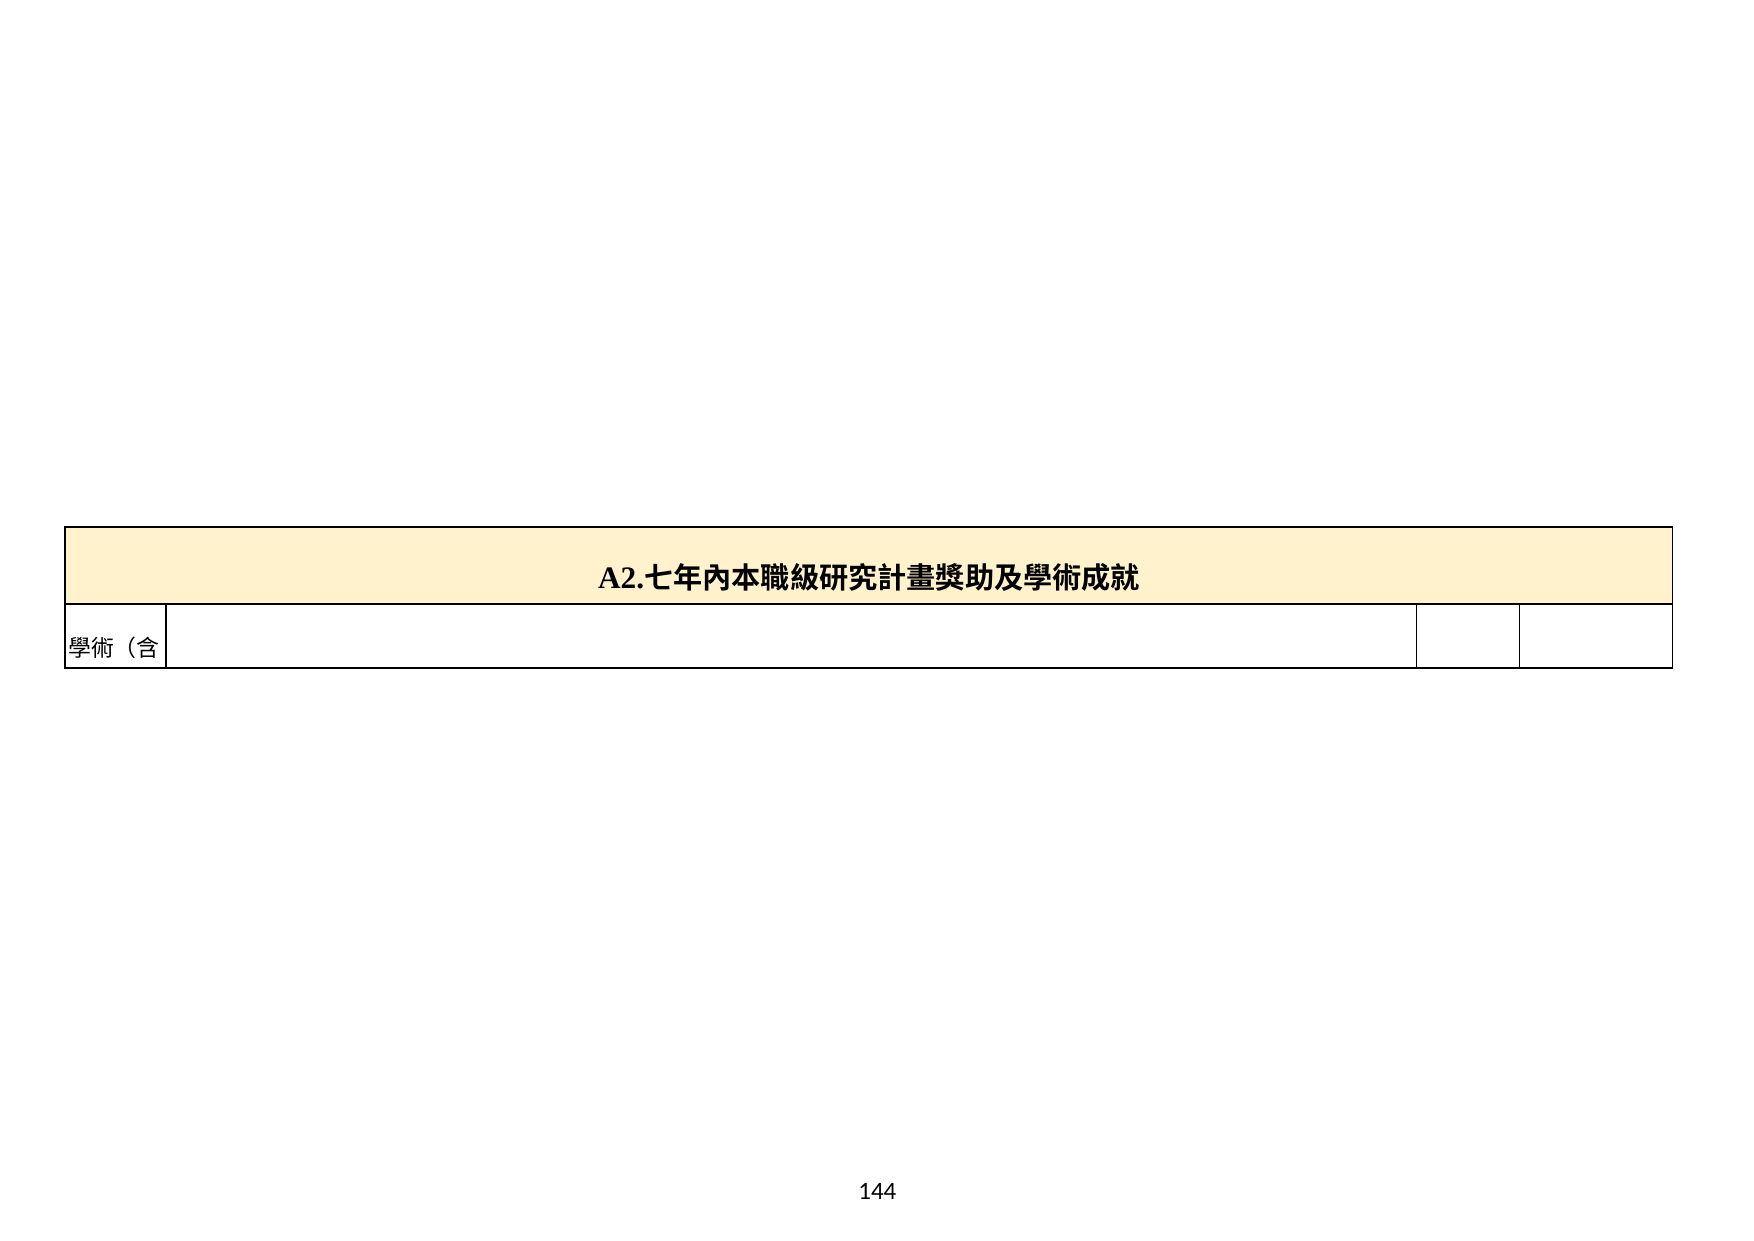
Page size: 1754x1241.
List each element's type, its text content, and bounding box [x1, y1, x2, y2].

table_cell [1417, 605, 1519, 667]
table_header A2.七年內本職級研究計畫獎助及學術成就 [66, 528, 1672, 603]
table_cell [167, 605, 1416, 667]
table_cell 學術（含 [66, 605, 165, 667]
table_cell [1520, 605, 1672, 667]
